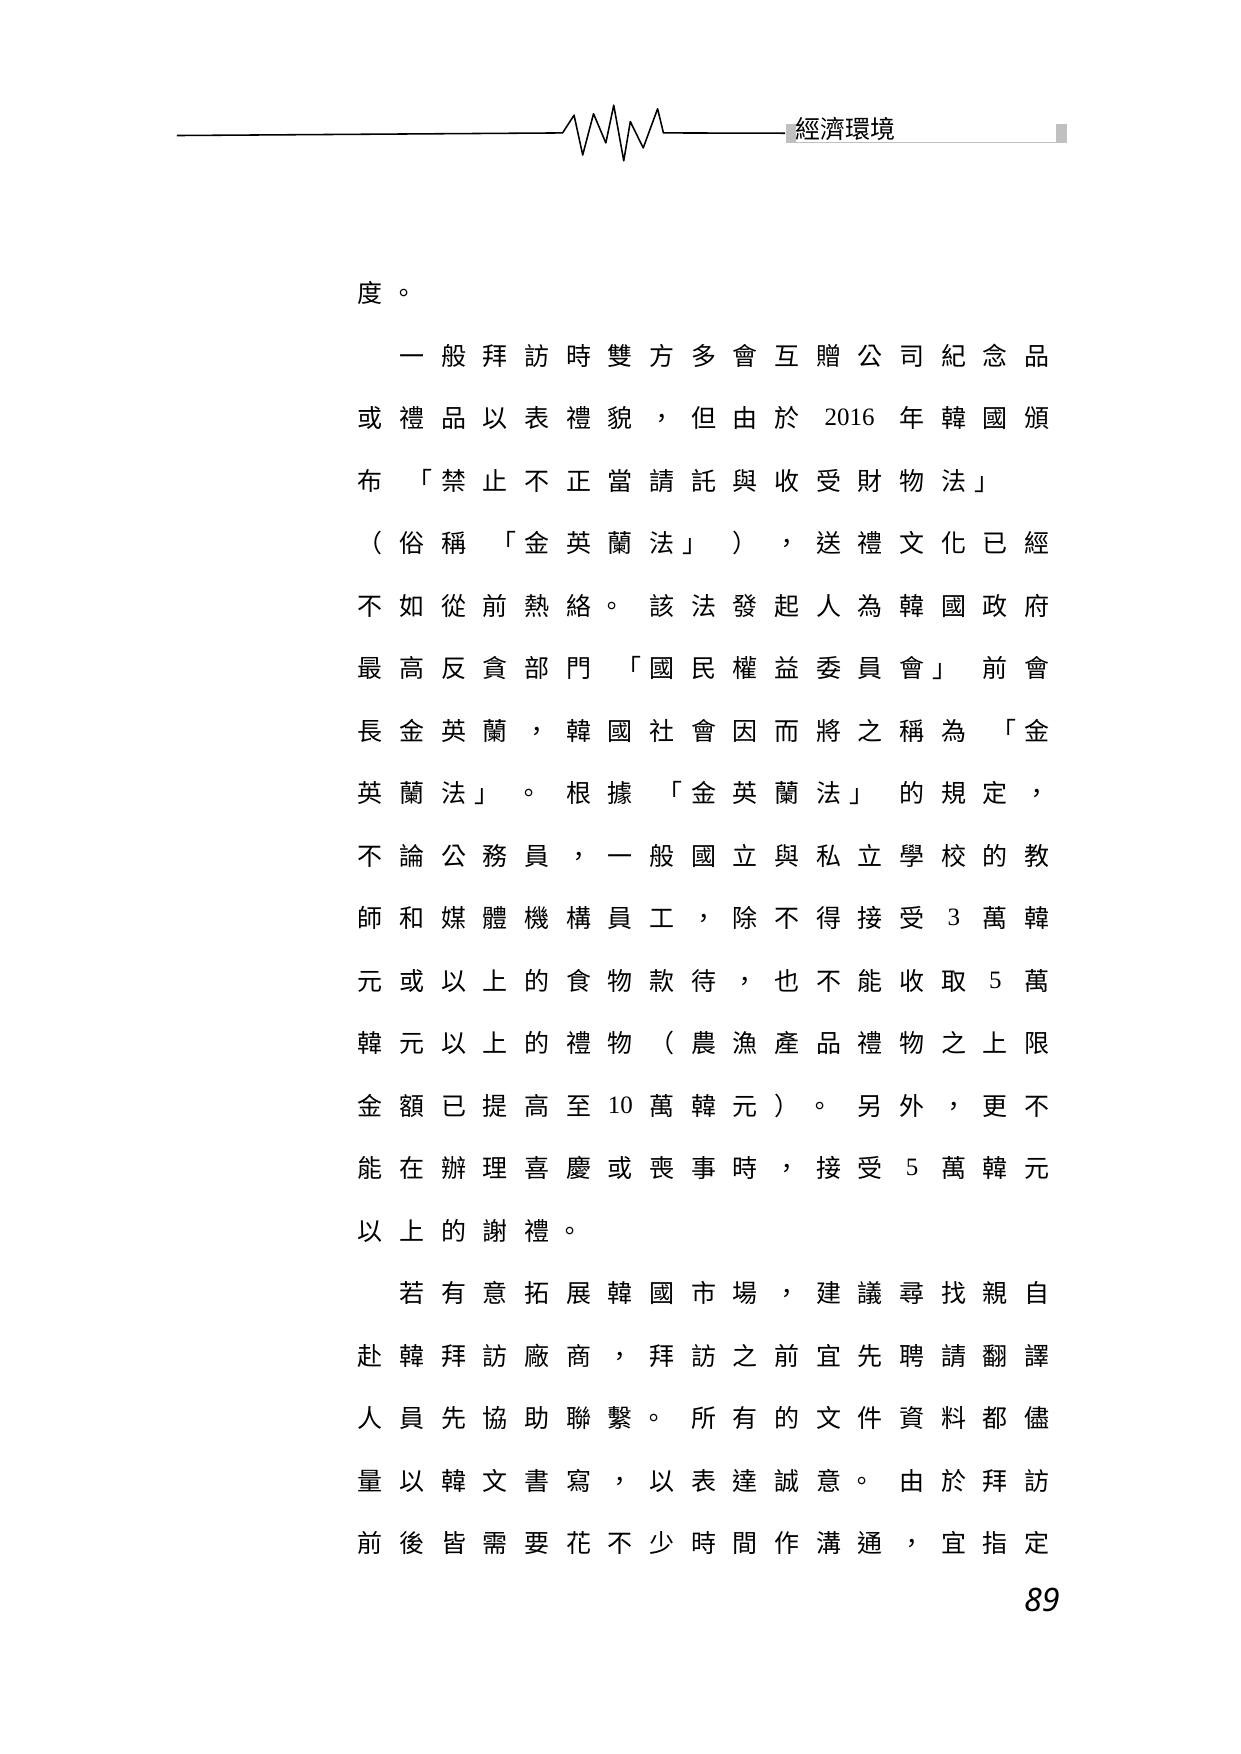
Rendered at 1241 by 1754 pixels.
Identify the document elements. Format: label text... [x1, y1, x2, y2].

text 若有意拓展韓國市場，建議尋找親自赴韓拜訪廠商，拜訪之前宜先聘請翻譯人員先協助聯繫。所有的文件資料都儘量以韓文書寫，以表達誠意。由於拜訪前後皆需要花不少時間作溝通，宜指定 [330, 1250, 1058, 1563]
text 一般拜訪時雙方多會互贈公司紀念品或禮品以表禮貌，但由於2016年韓國頒布「禁止不正當請託與收受財物法」（俗稱「金英蘭法」），送禮文化已經不如從前熱絡。該法發起人為韓國政府最高反貪部門「國民權益委員會」前會長金英蘭，韓國社會因而將之稱為「金英蘭法」。根據「金英蘭法」的規定，不論公務員，一般國立與私立學校的教師和媒體機構員工，除不得接受3萬韓元或以上的食物款待，也不能收取5萬韓元以上的禮物（農漁產品禮物之上限金額已提高至10萬韓元）。另外，更不能在辦理喜慶或喪事時，接受5萬韓元以上的謝禮。 [330, 313, 1058, 1250]
text 度。 [330, 250, 1058, 313]
